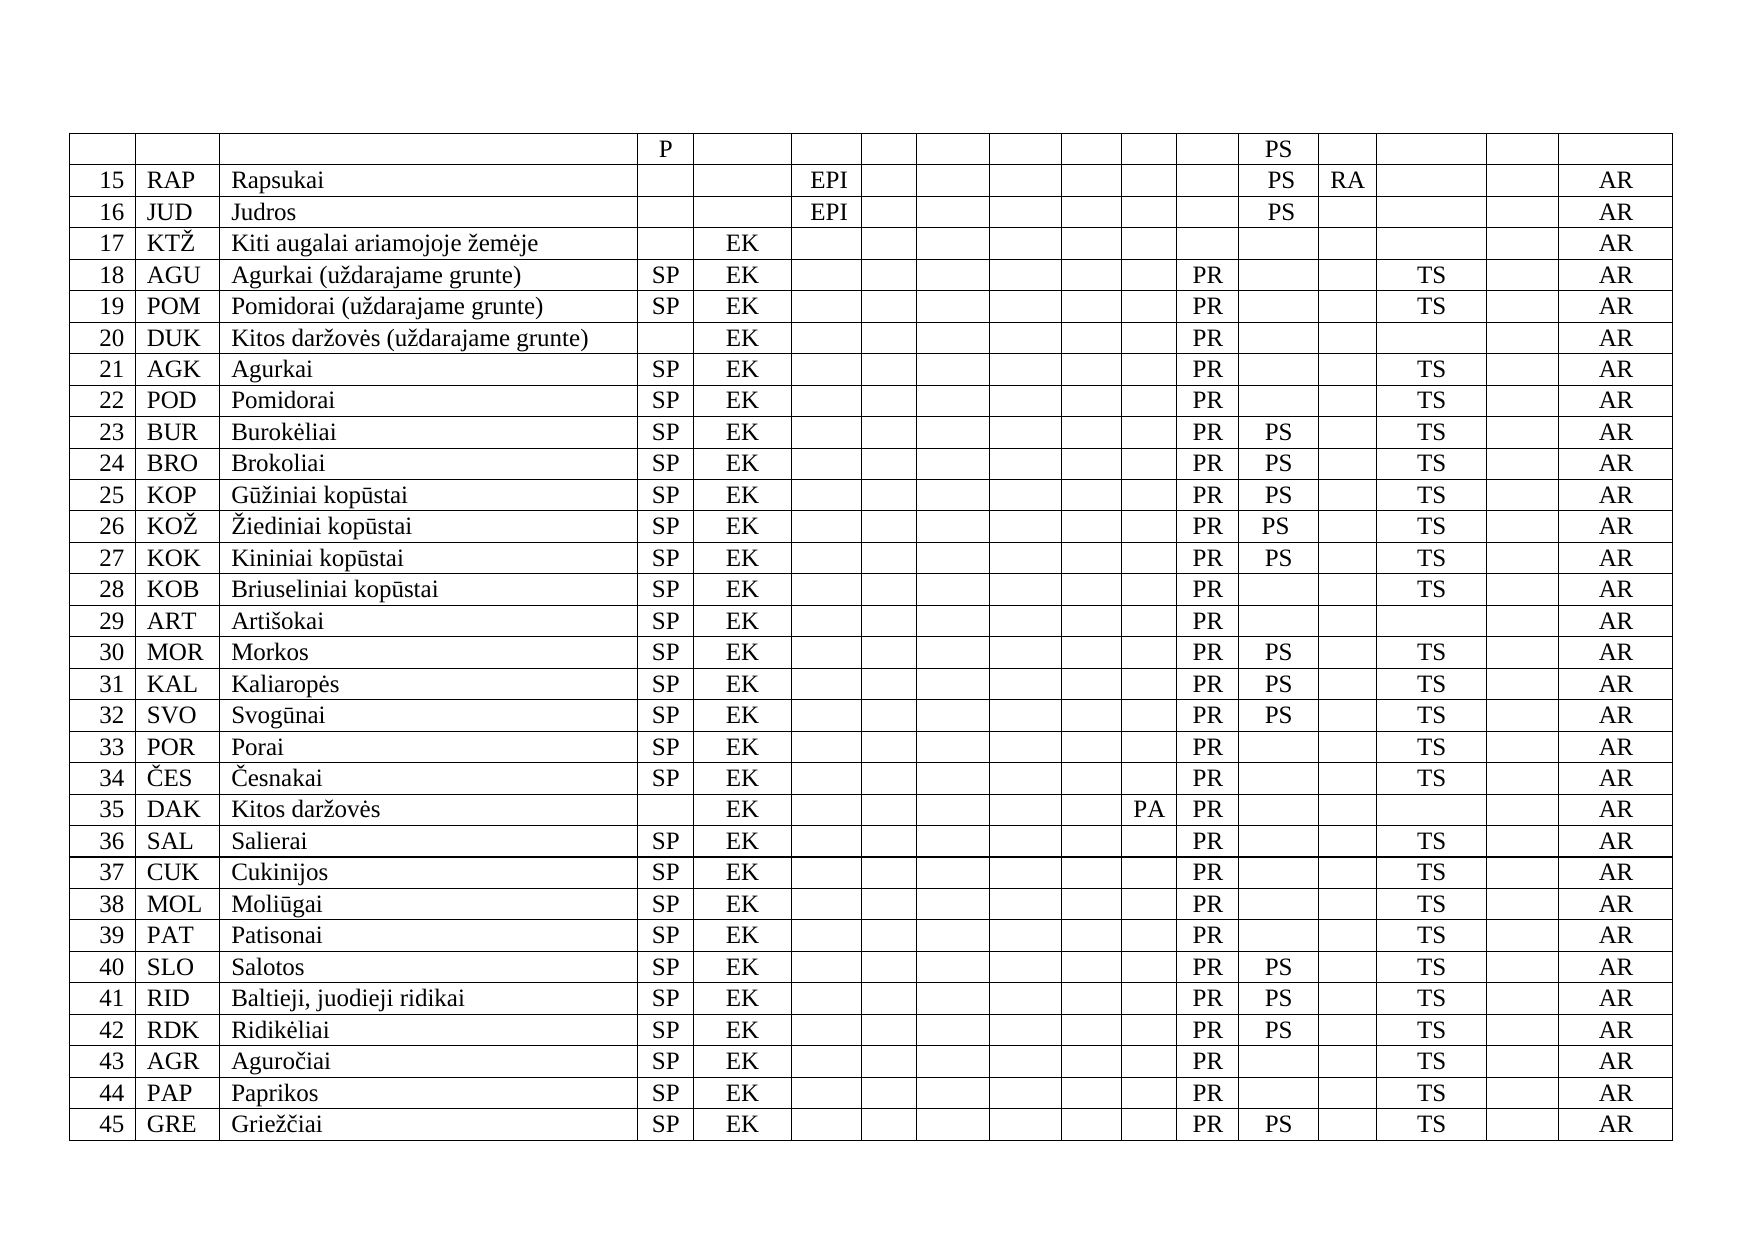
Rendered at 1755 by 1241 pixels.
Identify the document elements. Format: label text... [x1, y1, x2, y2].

table_cell EK [694, 763, 791, 793]
table_cell [1062, 952, 1121, 982]
table_cell [1487, 228, 1558, 259]
table_cell [990, 826, 1061, 856]
table_cell [1122, 291, 1176, 322]
table_cell [1122, 354, 1176, 384]
table_cell [1319, 732, 1376, 762]
table_cell [1062, 700, 1121, 731]
table_cell [638, 197, 693, 227]
table_cell Moliūgai [220, 889, 637, 919]
table_cell [1062, 732, 1121, 762]
table_cell SVO [136, 700, 219, 731]
table_cell [792, 700, 861, 731]
table_cell [1319, 386, 1376, 416]
table_cell AR [1559, 920, 1672, 951]
table_cell [862, 1109, 916, 1139]
table_cell SP [638, 952, 693, 982]
table_cell [1062, 134, 1121, 164]
table_cell [862, 858, 916, 888]
table_cell [1062, 165, 1121, 196]
table_cell SP [638, 700, 693, 731]
table_cell [917, 1078, 989, 1108]
table_cell [1319, 952, 1376, 982]
table_cell DAK [136, 795, 219, 825]
table_cell 39 [70, 920, 135, 951]
table_cell [990, 574, 1061, 605]
table_cell [1062, 291, 1121, 322]
table_cell [917, 449, 989, 479]
table_cell [1487, 165, 1558, 196]
table_cell DUK [136, 323, 219, 353]
table_cell BRO [136, 449, 219, 479]
table_cell [1487, 543, 1558, 573]
table_cell [917, 889, 989, 919]
table_cell [990, 417, 1061, 447]
table_cell [638, 228, 693, 259]
table_cell [1319, 449, 1376, 479]
table_cell [917, 700, 989, 731]
table_cell [917, 574, 989, 605]
table_cell [917, 983, 989, 1014]
table_cell AR [1559, 260, 1672, 290]
table_cell TS [1377, 291, 1486, 322]
table_cell [917, 543, 989, 573]
table_cell [1062, 920, 1121, 951]
table_cell TS [1377, 637, 1486, 668]
table_cell [1487, 700, 1558, 731]
table_cell AR [1559, 543, 1672, 573]
table_cell PR [1177, 480, 1238, 510]
table_cell [792, 826, 861, 856]
table_cell P [638, 134, 693, 164]
table_cell [990, 795, 1061, 825]
table_cell 18 [70, 260, 135, 290]
table_cell 29 [70, 606, 135, 636]
table_cell KOK [136, 543, 219, 573]
table_cell [792, 386, 861, 416]
table_cell [1319, 260, 1376, 290]
table_cell SP [638, 574, 693, 605]
table_cell [1239, 354, 1318, 384]
table_cell [1062, 826, 1121, 856]
table_cell [1177, 165, 1238, 196]
table_cell [1319, 354, 1376, 384]
table_cell [862, 480, 916, 510]
table_cell [862, 260, 916, 290]
table_cell [1239, 763, 1318, 793]
table_cell SP [638, 354, 693, 384]
table_cell Salierai [220, 826, 637, 856]
table_cell [1122, 763, 1176, 793]
table_cell AR [1559, 1046, 1672, 1077]
table_cell GRE [136, 1109, 219, 1139]
table_cell EPI [792, 197, 861, 227]
table_cell [862, 732, 916, 762]
table_cell PS [1239, 511, 1318, 542]
table_cell TS [1377, 732, 1486, 762]
table_cell SP [638, 1078, 693, 1108]
table_cell SP [638, 983, 693, 1014]
table_cell [792, 763, 861, 793]
table_cell TS [1377, 920, 1486, 951]
table_cell [1239, 260, 1318, 290]
table_cell MOR [136, 637, 219, 668]
table_cell [1487, 795, 1558, 825]
table_cell [792, 920, 861, 951]
table_cell Judros [220, 197, 637, 227]
table_cell [1122, 323, 1176, 353]
table_cell [917, 417, 989, 447]
table_cell SLO [136, 952, 219, 982]
table_cell [792, 228, 861, 259]
table_cell [862, 1015, 916, 1045]
table_cell [1487, 732, 1558, 762]
table_cell TS [1377, 511, 1486, 542]
table_cell EK [694, 826, 791, 856]
table_cell Patisonai [220, 920, 637, 951]
table_cell [862, 795, 916, 825]
table_cell AR [1559, 763, 1672, 793]
table_cell [792, 858, 861, 888]
table_cell EK [694, 260, 791, 290]
table_cell [1122, 858, 1176, 888]
table_cell PS [1239, 1015, 1318, 1045]
table_cell Baltieji, juodieji ridikai [220, 983, 637, 1014]
table_cell [862, 1046, 916, 1077]
table_cell TS [1377, 1046, 1486, 1077]
table_cell EPI [792, 165, 861, 196]
table_cell [1122, 511, 1176, 542]
table_cell [990, 323, 1061, 353]
table_cell [990, 983, 1061, 1014]
table_cell 28 [70, 574, 135, 605]
table_cell Burokėliai [220, 417, 637, 447]
table_cell [990, 952, 1061, 982]
table_cell [1239, 228, 1318, 259]
table_cell [990, 889, 1061, 919]
table_cell EK [694, 291, 791, 322]
table_cell PR [1177, 574, 1238, 605]
table_cell PS [1239, 449, 1318, 479]
table_cell 33 [70, 732, 135, 762]
table_cell Gūžiniai kopūstai [220, 480, 637, 510]
table_cell EK [694, 700, 791, 731]
table_cell [792, 543, 861, 573]
table_cell [1062, 983, 1121, 1014]
table_cell AR [1559, 165, 1672, 196]
table_cell TS [1377, 983, 1486, 1014]
table_cell [1319, 763, 1376, 793]
table_cell [1377, 323, 1486, 353]
table_cell 26 [70, 511, 135, 542]
table_cell AR [1559, 417, 1672, 447]
table_cell EK [694, 417, 791, 447]
table_cell EK [694, 511, 791, 542]
table_cell [862, 669, 916, 699]
table_cell [1062, 637, 1121, 668]
table_cell RAP [136, 165, 219, 196]
table_cell [1377, 165, 1486, 196]
table_cell [990, 669, 1061, 699]
table_cell [990, 386, 1061, 416]
table_cell EK [694, 858, 791, 888]
table_cell [136, 134, 219, 164]
table_cell [862, 449, 916, 479]
table_cell [1319, 417, 1376, 447]
table_cell 32 [70, 700, 135, 731]
table_cell [862, 417, 916, 447]
table_cell SP [638, 511, 693, 542]
table_cell TS [1377, 260, 1486, 290]
table_cell [1122, 920, 1176, 951]
table_cell PS [1239, 700, 1318, 731]
table_cell [694, 134, 791, 164]
table_cell [990, 134, 1061, 164]
table_cell Aguročiai [220, 1046, 637, 1077]
table_cell [1122, 606, 1176, 636]
table_cell TS [1377, 1109, 1486, 1139]
table_cell [862, 1078, 916, 1108]
table_cell PR [1177, 732, 1238, 762]
table_cell SP [638, 732, 693, 762]
table_cell [1487, 763, 1558, 793]
table_cell [1319, 228, 1376, 259]
table_cell [1319, 700, 1376, 731]
table_cell [1319, 637, 1376, 668]
table_cell [1487, 480, 1558, 510]
table_cell 34 [70, 763, 135, 793]
table_cell [917, 669, 989, 699]
table_cell SP [638, 1046, 693, 1077]
table_cell [792, 134, 861, 164]
table_cell PR [1177, 858, 1238, 888]
table_cell TS [1377, 669, 1486, 699]
table_cell SP [638, 858, 693, 888]
table_cell AR [1559, 983, 1672, 1014]
table_cell [1487, 511, 1558, 542]
table_cell ART [136, 606, 219, 636]
table_cell PR [1177, 323, 1238, 353]
table_cell [1122, 417, 1176, 447]
table_cell Kiti augalai ariamojoje žemėje [220, 228, 637, 259]
table_cell [1239, 386, 1318, 416]
table_cell PR [1177, 449, 1238, 479]
table_cell TS [1377, 889, 1486, 919]
table_cell [1487, 669, 1558, 699]
table_cell [1062, 260, 1121, 290]
table_cell [1377, 197, 1486, 227]
table_cell [1239, 795, 1318, 825]
table_cell PR [1177, 637, 1238, 668]
table_cell PR [1177, 889, 1238, 919]
table_cell [1487, 858, 1558, 888]
table_cell PR [1177, 952, 1238, 982]
table_cell [990, 920, 1061, 951]
table_cell [1319, 795, 1376, 825]
table_cell [990, 228, 1061, 259]
table_cell [1487, 1078, 1558, 1108]
table_cell PR [1177, 260, 1238, 290]
table_cell [1122, 732, 1176, 762]
table_cell [792, 795, 861, 825]
table_cell POR [136, 732, 219, 762]
table_cell [917, 197, 989, 227]
table_cell SP [638, 291, 693, 322]
table_cell [1239, 920, 1318, 951]
table_cell [1122, 480, 1176, 510]
table_cell TS [1377, 700, 1486, 731]
table_cell [1122, 952, 1176, 982]
table_cell [990, 449, 1061, 479]
table_cell [990, 197, 1061, 227]
table_cell EK [694, 1109, 791, 1139]
table_cell SP [638, 480, 693, 510]
table_cell [862, 543, 916, 573]
table_cell AR [1559, 1015, 1672, 1045]
table_cell PR [1177, 291, 1238, 322]
table_cell TS [1377, 417, 1486, 447]
table_cell POM [136, 291, 219, 322]
table_cell [1239, 889, 1318, 919]
table_cell [1239, 1078, 1318, 1108]
table_cell 16 [70, 197, 135, 227]
table_cell Žiediniai kopūstai [220, 511, 637, 542]
table_cell [792, 511, 861, 542]
table_cell [990, 260, 1061, 290]
table_cell SP [638, 637, 693, 668]
table_cell [1319, 669, 1376, 699]
table_cell [1062, 858, 1121, 888]
table_cell AR [1559, 228, 1672, 259]
table_cell [792, 669, 861, 699]
table_cell [1239, 323, 1318, 353]
table_cell [792, 889, 861, 919]
table_cell [917, 732, 989, 762]
table_cell [990, 1109, 1061, 1139]
table_cell AR [1559, 291, 1672, 322]
table_cell [1122, 889, 1176, 919]
table_cell [1319, 197, 1376, 227]
table_cell [862, 700, 916, 731]
table_cell 41 [70, 983, 135, 1014]
table_cell AR [1559, 889, 1672, 919]
table_cell PR [1177, 826, 1238, 856]
table_cell [990, 1078, 1061, 1108]
table_cell [917, 795, 989, 825]
table_cell AR [1559, 449, 1672, 479]
table_cell [1319, 826, 1376, 856]
table_cell [917, 323, 989, 353]
table_cell PS [1239, 1109, 1318, 1139]
table_cell [220, 134, 637, 164]
table_cell 19 [70, 291, 135, 322]
table_cell [1239, 732, 1318, 762]
table_cell [1122, 669, 1176, 699]
table_cell [792, 606, 861, 636]
table_cell 23 [70, 417, 135, 447]
table_cell PS [1239, 637, 1318, 668]
table_cell EK [694, 889, 791, 919]
table_cell PR [1177, 700, 1238, 731]
table_cell 22 [70, 386, 135, 416]
table_cell 43 [70, 1046, 135, 1077]
table_cell [1122, 228, 1176, 259]
table_cell [1487, 197, 1558, 227]
table_cell Kininiai kopūstai [220, 543, 637, 573]
table_cell PR [1177, 511, 1238, 542]
table_cell [792, 480, 861, 510]
table_cell [1487, 826, 1558, 856]
table_cell [990, 165, 1061, 196]
table_cell [1487, 291, 1558, 322]
table_cell [1377, 134, 1486, 164]
table_cell AGR [136, 1046, 219, 1077]
table_cell [792, 417, 861, 447]
table_cell [1377, 228, 1486, 259]
table_cell 21 [70, 354, 135, 384]
table_cell SP [638, 606, 693, 636]
table_cell AR [1559, 858, 1672, 888]
table_cell JUD [136, 197, 219, 227]
table_cell [1122, 386, 1176, 416]
table_cell SP [638, 669, 693, 699]
table_cell EK [694, 795, 791, 825]
table_cell 20 [70, 323, 135, 353]
table_cell SP [638, 1109, 693, 1139]
table_cell [1062, 228, 1121, 259]
table_cell AR [1559, 354, 1672, 384]
table_cell [694, 165, 791, 196]
table_cell [862, 511, 916, 542]
table_cell [638, 165, 693, 196]
table_cell Cukinijos [220, 858, 637, 888]
table_cell Porai [220, 732, 637, 762]
table_cell Ridikėliai [220, 1015, 637, 1045]
table_cell [1487, 889, 1558, 919]
table_cell PR [1177, 606, 1238, 636]
table_cell AR [1559, 669, 1672, 699]
table_cell TS [1377, 480, 1486, 510]
table_cell PR [1177, 1046, 1238, 1077]
table_cell [1319, 889, 1376, 919]
table_cell [1062, 386, 1121, 416]
table_cell AR [1559, 197, 1672, 227]
table_cell EK [694, 228, 791, 259]
table_cell 15 [70, 165, 135, 196]
table_cell PR [1177, 795, 1238, 825]
table_cell CUK [136, 858, 219, 888]
table_cell PR [1177, 386, 1238, 416]
table_cell [792, 354, 861, 384]
table_cell KOB [136, 574, 219, 605]
table_cell Brokoliai [220, 449, 637, 479]
table_cell AR [1559, 700, 1672, 731]
table_cell [1122, 1015, 1176, 1045]
table_cell [917, 952, 989, 982]
table_cell [917, 920, 989, 951]
table_cell [1062, 480, 1121, 510]
table_cell [1062, 449, 1121, 479]
table_cell PAT [136, 920, 219, 951]
table_cell Paprikos [220, 1078, 637, 1108]
table_cell [862, 165, 916, 196]
table_cell [862, 889, 916, 919]
table_cell [1062, 763, 1121, 793]
table_cell [1319, 920, 1376, 951]
table_cell [1062, 1109, 1121, 1139]
table_cell EK [694, 480, 791, 510]
table_cell [990, 511, 1061, 542]
table_cell [792, 1046, 861, 1077]
table_cell SP [638, 417, 693, 447]
table_cell 42 [70, 1015, 135, 1045]
table_cell [990, 858, 1061, 888]
table_cell [1062, 795, 1121, 825]
table_cell PR [1177, 669, 1238, 699]
table_cell TS [1377, 952, 1486, 982]
table_cell [1062, 889, 1121, 919]
table_cell [1062, 669, 1121, 699]
table_cell AR [1559, 826, 1672, 856]
table_cell [862, 197, 916, 227]
table_cell [1122, 449, 1176, 479]
table_cell TS [1377, 574, 1486, 605]
table_cell Salotos [220, 952, 637, 982]
table_cell [1487, 323, 1558, 353]
table_cell EK [694, 606, 791, 636]
table_cell 35 [70, 795, 135, 825]
table_cell [792, 291, 861, 322]
table_cell TS [1377, 386, 1486, 416]
table_cell 30 [70, 637, 135, 668]
table_cell [1487, 606, 1558, 636]
table_cell BUR [136, 417, 219, 447]
table_cell AR [1559, 386, 1672, 416]
table_cell Agurkai (uždarajame grunte) [220, 260, 637, 290]
table_cell EK [694, 1015, 791, 1045]
table_cell [917, 1046, 989, 1077]
table_cell EK [694, 983, 791, 1014]
table_cell [1239, 826, 1318, 856]
table_cell [1319, 480, 1376, 510]
table_cell [1239, 606, 1318, 636]
table_cell [1177, 134, 1238, 164]
table_cell [990, 637, 1061, 668]
table_cell TS [1377, 449, 1486, 479]
table_cell [638, 323, 693, 353]
table_cell [990, 354, 1061, 384]
table_cell Griežčiai [220, 1109, 637, 1139]
table_cell [862, 386, 916, 416]
table_cell TS [1377, 858, 1486, 888]
table_cell [862, 228, 916, 259]
table_cell [862, 952, 916, 982]
table_cell [917, 260, 989, 290]
table_cell Artišokai [220, 606, 637, 636]
table_cell [792, 1109, 861, 1139]
table_cell [862, 763, 916, 793]
table_cell [1319, 574, 1376, 605]
table_cell [1122, 574, 1176, 605]
table_cell [990, 700, 1061, 731]
table_cell [1319, 1015, 1376, 1045]
table_cell PS [1239, 543, 1318, 573]
table_cell [1239, 858, 1318, 888]
table_cell Česnakai [220, 763, 637, 793]
table_cell Kitos daržovės (uždarajame grunte) [220, 323, 637, 353]
table_cell 36 [70, 826, 135, 856]
table_cell [917, 511, 989, 542]
table_cell [70, 134, 135, 164]
table_cell [1319, 1046, 1376, 1077]
table_cell Svogūnai [220, 700, 637, 731]
table_cell SP [638, 386, 693, 416]
table_cell Rapsukai [220, 165, 637, 196]
table_cell [990, 291, 1061, 322]
table_cell [1122, 165, 1176, 196]
table_cell PS [1239, 983, 1318, 1014]
table_cell EK [694, 1046, 791, 1077]
table_cell TS [1377, 826, 1486, 856]
table_cell AR [1559, 795, 1672, 825]
table_cell RA [1319, 165, 1376, 196]
table_cell PS [1239, 669, 1318, 699]
table_cell PS [1239, 197, 1318, 227]
table_cell PA [1122, 795, 1176, 825]
table_cell [1319, 1109, 1376, 1139]
table_cell [1122, 197, 1176, 227]
table_cell [1122, 700, 1176, 731]
table_cell [917, 606, 989, 636]
table_cell AR [1559, 574, 1672, 605]
table_cell [1377, 795, 1486, 825]
table_cell [1319, 606, 1376, 636]
table_cell TS [1377, 543, 1486, 573]
table_cell 38 [70, 889, 135, 919]
table_cell KAL [136, 669, 219, 699]
table_cell [1062, 354, 1121, 384]
table_cell [792, 983, 861, 1014]
table_cell 37 [70, 858, 135, 888]
table_cell [1177, 228, 1238, 259]
table_cell [1122, 260, 1176, 290]
table_cell RDK [136, 1015, 219, 1045]
table_cell [1239, 1046, 1318, 1077]
table_cell MOL [136, 889, 219, 919]
table_cell AR [1559, 511, 1672, 542]
table_cell [1062, 606, 1121, 636]
table_cell Pomidorai (uždarajame grunte) [220, 291, 637, 322]
table_cell [792, 574, 861, 605]
table_cell [1319, 134, 1376, 164]
table_cell [1062, 417, 1121, 447]
table_cell Agurkai [220, 354, 637, 384]
table_cell KTŽ [136, 228, 219, 259]
table_cell [1487, 952, 1558, 982]
table_cell [1487, 134, 1558, 164]
table_cell [990, 606, 1061, 636]
table_cell [917, 763, 989, 793]
table_cell [638, 795, 693, 825]
table_cell [1487, 386, 1558, 416]
table_cell [862, 637, 916, 668]
table_cell [917, 354, 989, 384]
table_cell [1319, 1078, 1376, 1108]
table_cell 40 [70, 952, 135, 982]
table_cell [1062, 574, 1121, 605]
table_cell PR [1177, 1078, 1238, 1108]
table_cell [792, 952, 861, 982]
table_cell EK [694, 543, 791, 573]
table_cell [917, 1015, 989, 1045]
table_cell [917, 826, 989, 856]
table_cell [1487, 920, 1558, 951]
table_cell Pomidorai [220, 386, 637, 416]
table_cell [862, 574, 916, 605]
table_cell [917, 386, 989, 416]
table_cell [990, 763, 1061, 793]
table_cell Kitos daržovės [220, 795, 637, 825]
table_cell [917, 165, 989, 196]
table_cell [1122, 134, 1176, 164]
table_cell EK [694, 920, 791, 951]
table_cell [792, 449, 861, 479]
table_cell [1377, 606, 1486, 636]
table_cell SAL [136, 826, 219, 856]
table_cell SP [638, 1015, 693, 1045]
table_cell [1122, 1046, 1176, 1077]
table_cell [1319, 323, 1376, 353]
table_cell SP [638, 543, 693, 573]
table_cell [862, 606, 916, 636]
table_cell [862, 354, 916, 384]
table_cell POD [136, 386, 219, 416]
table_cell EK [694, 732, 791, 762]
table_cell [1487, 1109, 1558, 1139]
table_cell AR [1559, 1109, 1672, 1139]
table_cell [917, 1109, 989, 1139]
table_cell AR [1559, 480, 1672, 510]
table_cell [792, 260, 861, 290]
table_cell 24 [70, 449, 135, 479]
table_cell Morkos [220, 637, 637, 668]
table_cell AR [1559, 732, 1672, 762]
table_cell EK [694, 574, 791, 605]
table_cell [1319, 983, 1376, 1014]
table_cell [1062, 1015, 1121, 1045]
table_cell 31 [70, 669, 135, 699]
table_cell [694, 197, 791, 227]
table_cell SP [638, 920, 693, 951]
table_cell EK [694, 354, 791, 384]
table_cell [1122, 637, 1176, 668]
table_cell [862, 291, 916, 322]
table_cell [1487, 417, 1558, 447]
table_cell KOŽ [136, 511, 219, 542]
table_cell TS [1377, 354, 1486, 384]
table_cell PR [1177, 354, 1238, 384]
table_cell [792, 323, 861, 353]
table_cell [862, 323, 916, 353]
table_cell EK [694, 669, 791, 699]
table_cell 44 [70, 1078, 135, 1108]
table_cell KOP [136, 480, 219, 510]
table_cell PAP [136, 1078, 219, 1108]
table_cell PR [1177, 1109, 1238, 1139]
table_cell 25 [70, 480, 135, 510]
table_cell [792, 1078, 861, 1108]
table_cell PR [1177, 1015, 1238, 1045]
table_cell PS [1239, 417, 1318, 447]
table_cell [1487, 1046, 1558, 1077]
table_cell RID [136, 983, 219, 1014]
table_cell [862, 983, 916, 1014]
table_cell EK [694, 386, 791, 416]
table_cell EK [694, 952, 791, 982]
table_cell [917, 228, 989, 259]
table_cell [990, 1046, 1061, 1077]
table_cell AR [1559, 323, 1672, 353]
table_cell EK [694, 323, 791, 353]
table_cell [792, 637, 861, 668]
table_cell [1487, 983, 1558, 1014]
table_cell PR [1177, 543, 1238, 573]
table_cell AR [1559, 952, 1672, 982]
table_cell PS [1239, 480, 1318, 510]
table_cell SP [638, 763, 693, 793]
table_cell EK [694, 449, 791, 479]
table_cell [792, 1015, 861, 1045]
table_cell ČES [136, 763, 219, 793]
table_cell SP [638, 449, 693, 479]
table_cell [1319, 543, 1376, 573]
table_cell [1177, 197, 1238, 227]
table_cell SP [638, 889, 693, 919]
table_cell [862, 134, 916, 164]
table_cell [1487, 449, 1558, 479]
table_cell PR [1177, 417, 1238, 447]
table_cell PS [1239, 134, 1318, 164]
table_cell [792, 732, 861, 762]
table_cell [990, 543, 1061, 573]
table_cell [1122, 826, 1176, 856]
table_cell 45 [70, 1109, 135, 1139]
table_cell EK [694, 1078, 791, 1108]
table_cell [1319, 291, 1376, 322]
table_cell [862, 920, 916, 951]
table_cell [1122, 1109, 1176, 1139]
table_cell 17 [70, 228, 135, 259]
table_cell [1062, 543, 1121, 573]
table_cell [1062, 197, 1121, 227]
table_cell [1487, 260, 1558, 290]
table_cell [1062, 323, 1121, 353]
table_cell SP [638, 826, 693, 856]
table_cell AR [1559, 606, 1672, 636]
table_cell Briuseliniai kopūstai [220, 574, 637, 605]
table_cell [1062, 1078, 1121, 1108]
table_cell AR [1559, 1078, 1672, 1108]
table_cell PR [1177, 763, 1238, 793]
table_cell [1062, 1046, 1121, 1077]
table_cell [990, 732, 1061, 762]
table_cell [1122, 1078, 1176, 1108]
table_cell [1122, 543, 1176, 573]
table_cell [1487, 574, 1558, 605]
table_cell PS [1239, 952, 1318, 982]
table_cell EK [694, 637, 791, 668]
table_cell PS [1239, 165, 1318, 196]
table_cell [1062, 511, 1121, 542]
table_cell PR [1177, 920, 1238, 951]
table_cell TS [1377, 763, 1486, 793]
table_cell PR [1177, 983, 1238, 1014]
table_cell [1239, 291, 1318, 322]
table_cell [1122, 983, 1176, 1014]
table_cell [917, 134, 989, 164]
table_cell [1487, 1015, 1558, 1045]
table_cell [917, 480, 989, 510]
table_cell [1487, 637, 1558, 668]
table_cell [917, 858, 989, 888]
table_cell [990, 1015, 1061, 1045]
table_cell [917, 637, 989, 668]
table_cell [1239, 574, 1318, 605]
table_cell [1487, 354, 1558, 384]
table_cell 27 [70, 543, 135, 573]
table_cell TS [1377, 1078, 1486, 1108]
table_cell [862, 826, 916, 856]
table_cell SP [638, 260, 693, 290]
table_cell AGK [136, 354, 219, 384]
table_cell [1319, 858, 1376, 888]
table_cell [917, 291, 989, 322]
table_cell [1559, 134, 1672, 164]
table_cell [1319, 511, 1376, 542]
table_cell Kaliaropės [220, 669, 637, 699]
table_cell AR [1559, 637, 1672, 668]
table_cell [990, 480, 1061, 510]
table_cell AGU [136, 260, 219, 290]
table_cell TS [1377, 1015, 1486, 1045]
